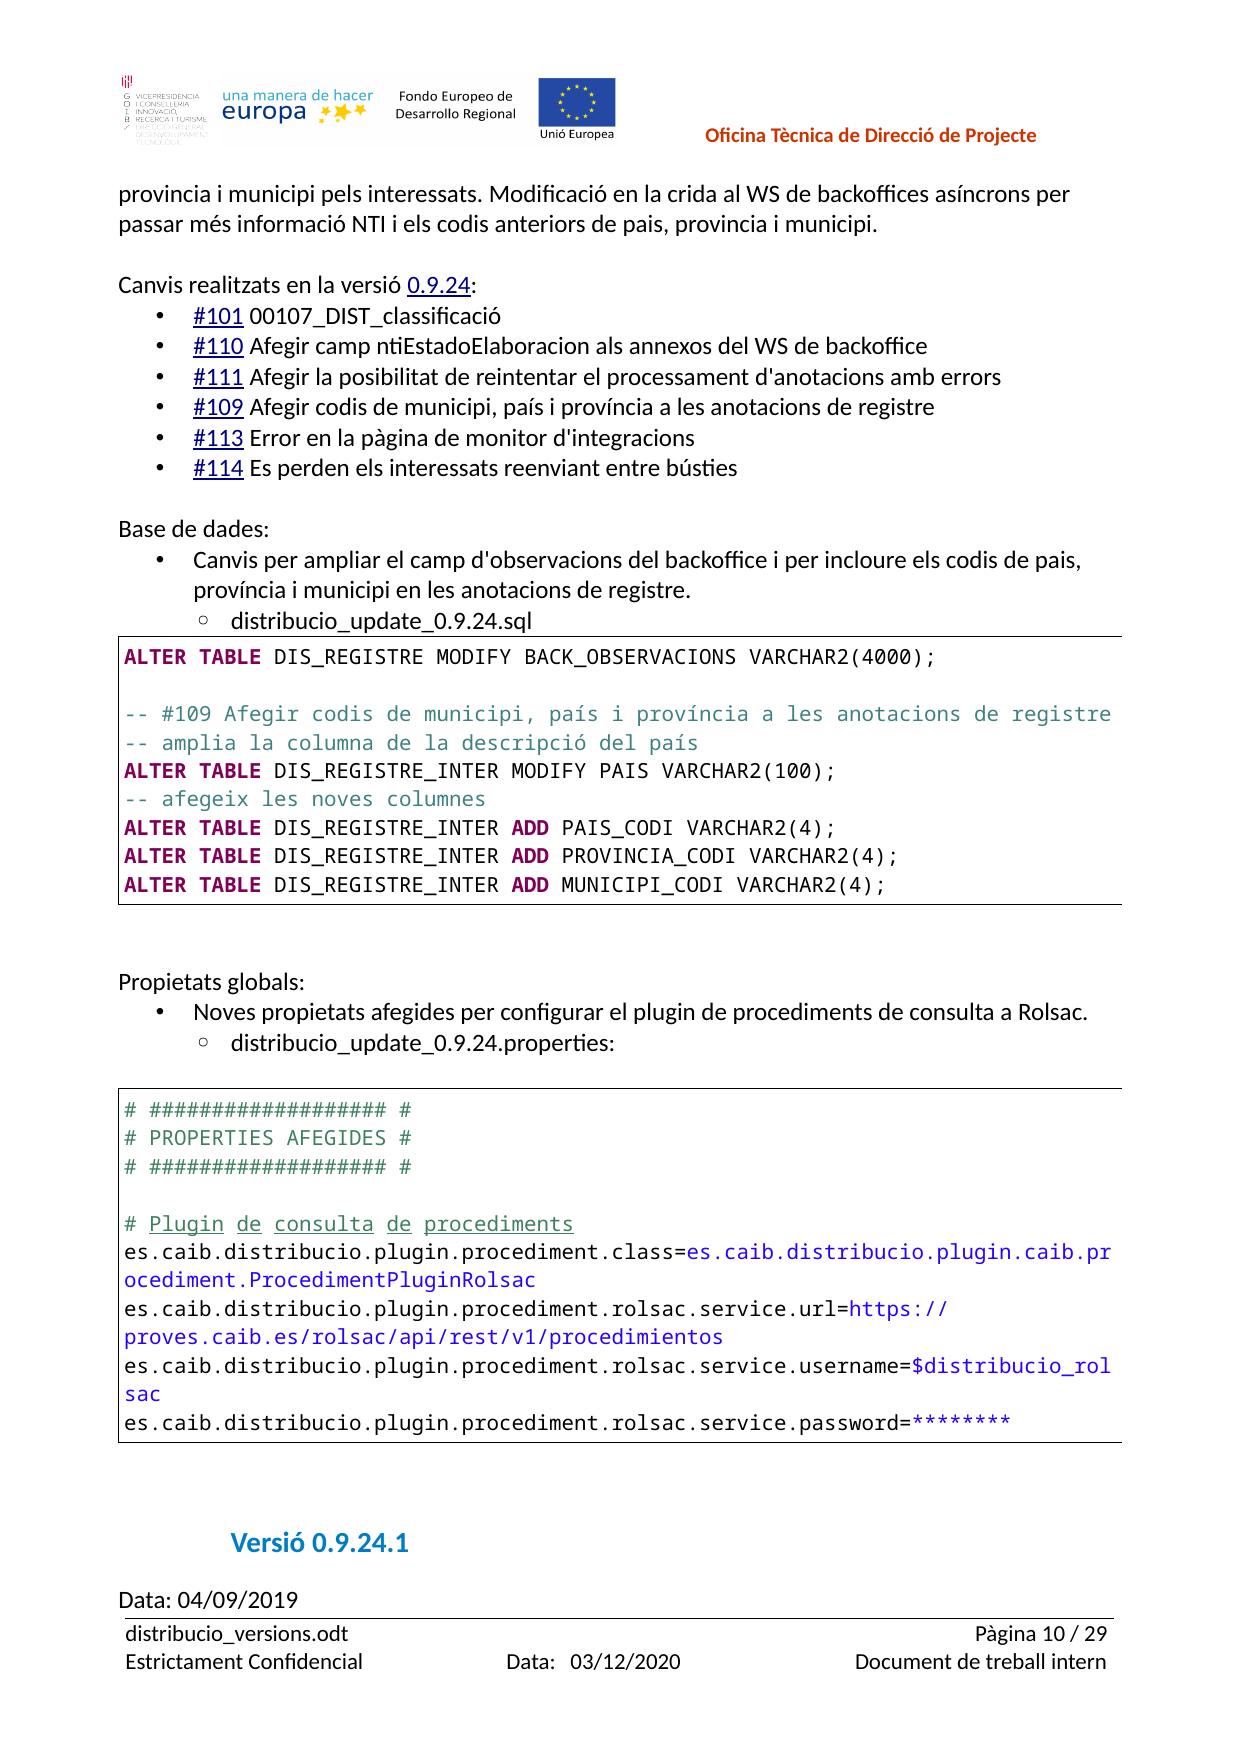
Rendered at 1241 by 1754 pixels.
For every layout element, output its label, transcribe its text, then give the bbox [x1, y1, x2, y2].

text Propietats globals: [118, 966, 1122, 997]
text Data: 04/09/2019 [118, 1584, 1122, 1614]
picture [118, 73, 213, 147]
text Base de dades: [118, 513, 1122, 544]
text provincia i municipi pels interessats. Modificació en la crida al WS de backoffices asíncrons per passar més informació NTI i els codis anteriors de pais, provincia i municipi. [118, 178, 1122, 239]
list #109 Afegir codis de municipi, país i província a les anotacions de registre [156, 391, 1122, 422]
list Noves propietats afegides per configurar el plugin de procediments de consulta a Rolsac. [156, 997, 1122, 1027]
table_header ALTER TABLE DIS_REGISTRE MODIFY BACK_OBSERVACIONS VARCHAR2(4000); -- #109 Afegir codis de municipi, país i província a les anotacions de registre -- amplia la columna de la descripció del país ALTER TABLE DIS_REGISTRE_INTER MODIFY PAIS VARCHAR2(100); -- afegeix les noves columnes ALTER TABLE DIS_REGISTRE_INTER ADD PAIS_CODI VARCHAR2(4); ALTER TABLE DIS_REGISTRE_INTER ADD PROVINCIA_CODI VARCHAR2(4); ALTER TABLE DIS_REGISTRE_INTER ADD MUNICIPI_CODI VARCHAR2(4); [119, 637, 1122, 904]
list distribucio_update_0.9.24.properties: [193, 1027, 1122, 1058]
list #113 Error en la pàgina de monitor d'integracions [156, 422, 1122, 452]
list Canvis per ampliar el camp d'observacions del backoffice i per incloure els codis de pais, província i municipi en les anotacions de registre. [156, 544, 1122, 605]
text Canvis realitzats en la versió 0.9.24: [118, 269, 1122, 300]
list distribucio_update_0.9.24.sql [193, 605, 1122, 636]
list #111 Afegir la posibilitat de reintentar el processament d'anotacions amb errors [156, 361, 1122, 391]
table_header # ################### # # PROPERTIES AFEGIDES # # ################### # # Plugin de consulta de procediments es.caib.distribucio.plugin.procediment.class=es.caib.distribucio.plugin.caib.procediment.ProcedimentPluginRolsac es.caib.distribucio.plugin.procediment.rolsac.service.url=https://proves.caib.es/rolsac/api/rest/v1/procedimientos es.caib.distribucio.plugin.procediment.rolsac.service.username=$distribucio_rolsac es.caib.distribucio.plugin.procediment.rolsac.service.password=******** [119, 1089, 1122, 1442]
list #114 Es perden els interessats reenviant entre bústies [156, 452, 1122, 483]
picture [219, 73, 621, 147]
list #110 Afegir camp ntiEstadoElaboracion als annexos del WS de backoffice [156, 330, 1122, 361]
subtitle Versió 0.9.24.1 [153, 1524, 1122, 1560]
list #101 00107_DIST_classificació [156, 300, 1122, 330]
